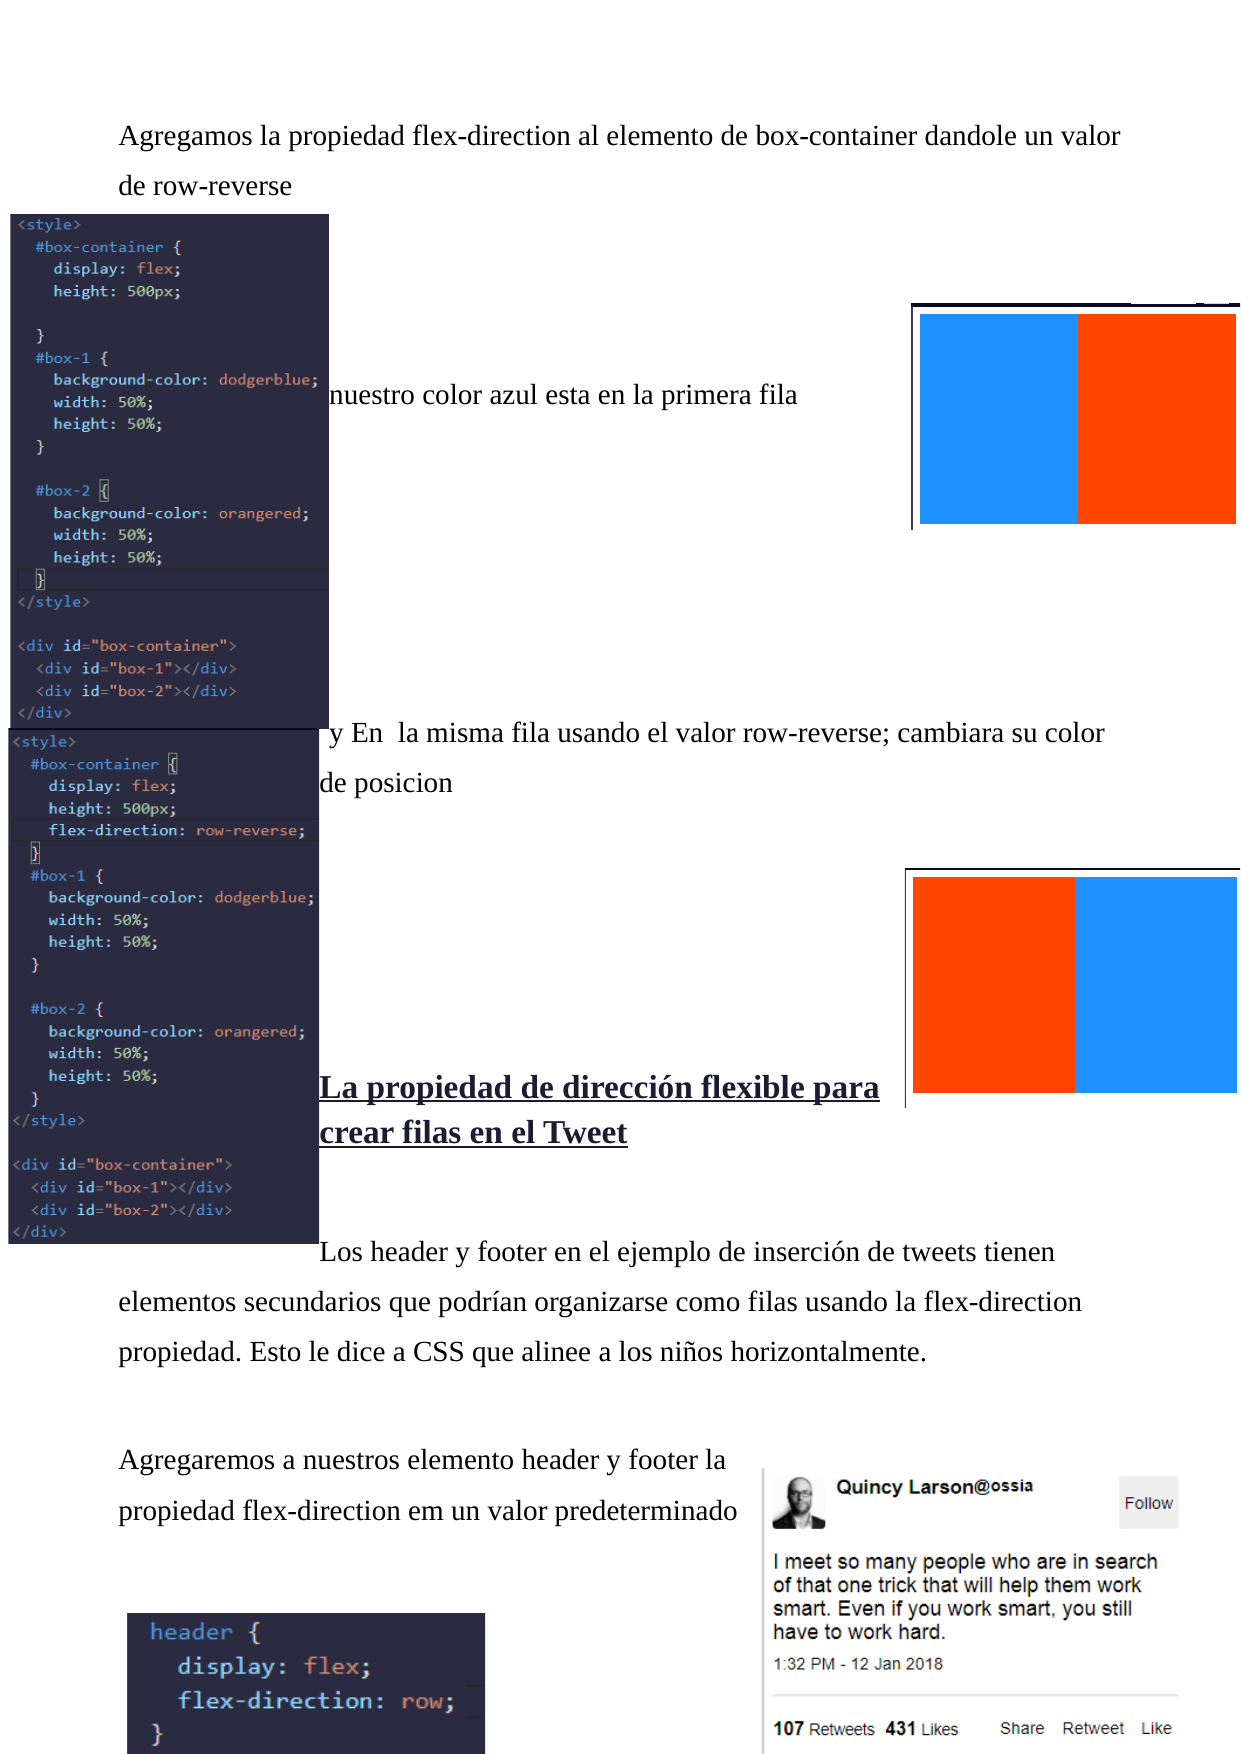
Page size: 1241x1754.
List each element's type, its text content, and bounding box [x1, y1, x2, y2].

text y En la misma fila usando el valor row-reverse; cambiara su color de posicion [320, 715, 1122, 798]
text Agregamos la propiedad flex-direction al elemento de box-container dandole un valor de row-reverse [118, 118, 1122, 202]
text Los header y footer en el ejemplo de inserción de tweets tienen elementos secundarios que podrían organizarse como filas usando la flex-direction propiedad. Esto le dice a CSS que alinee a los niños horizontalmente. [118, 1234, 1122, 1368]
text Agregaremos a nuestros elemento header y footer la propiedad flex-direction em un valor predeterminado [118, 1442, 1122, 1526]
text La propiedad de dirección flexible para crear filas en el Tweet [320, 1067, 1122, 1151]
text nuestro color azul esta en la primera fila [329, 377, 911, 410]
